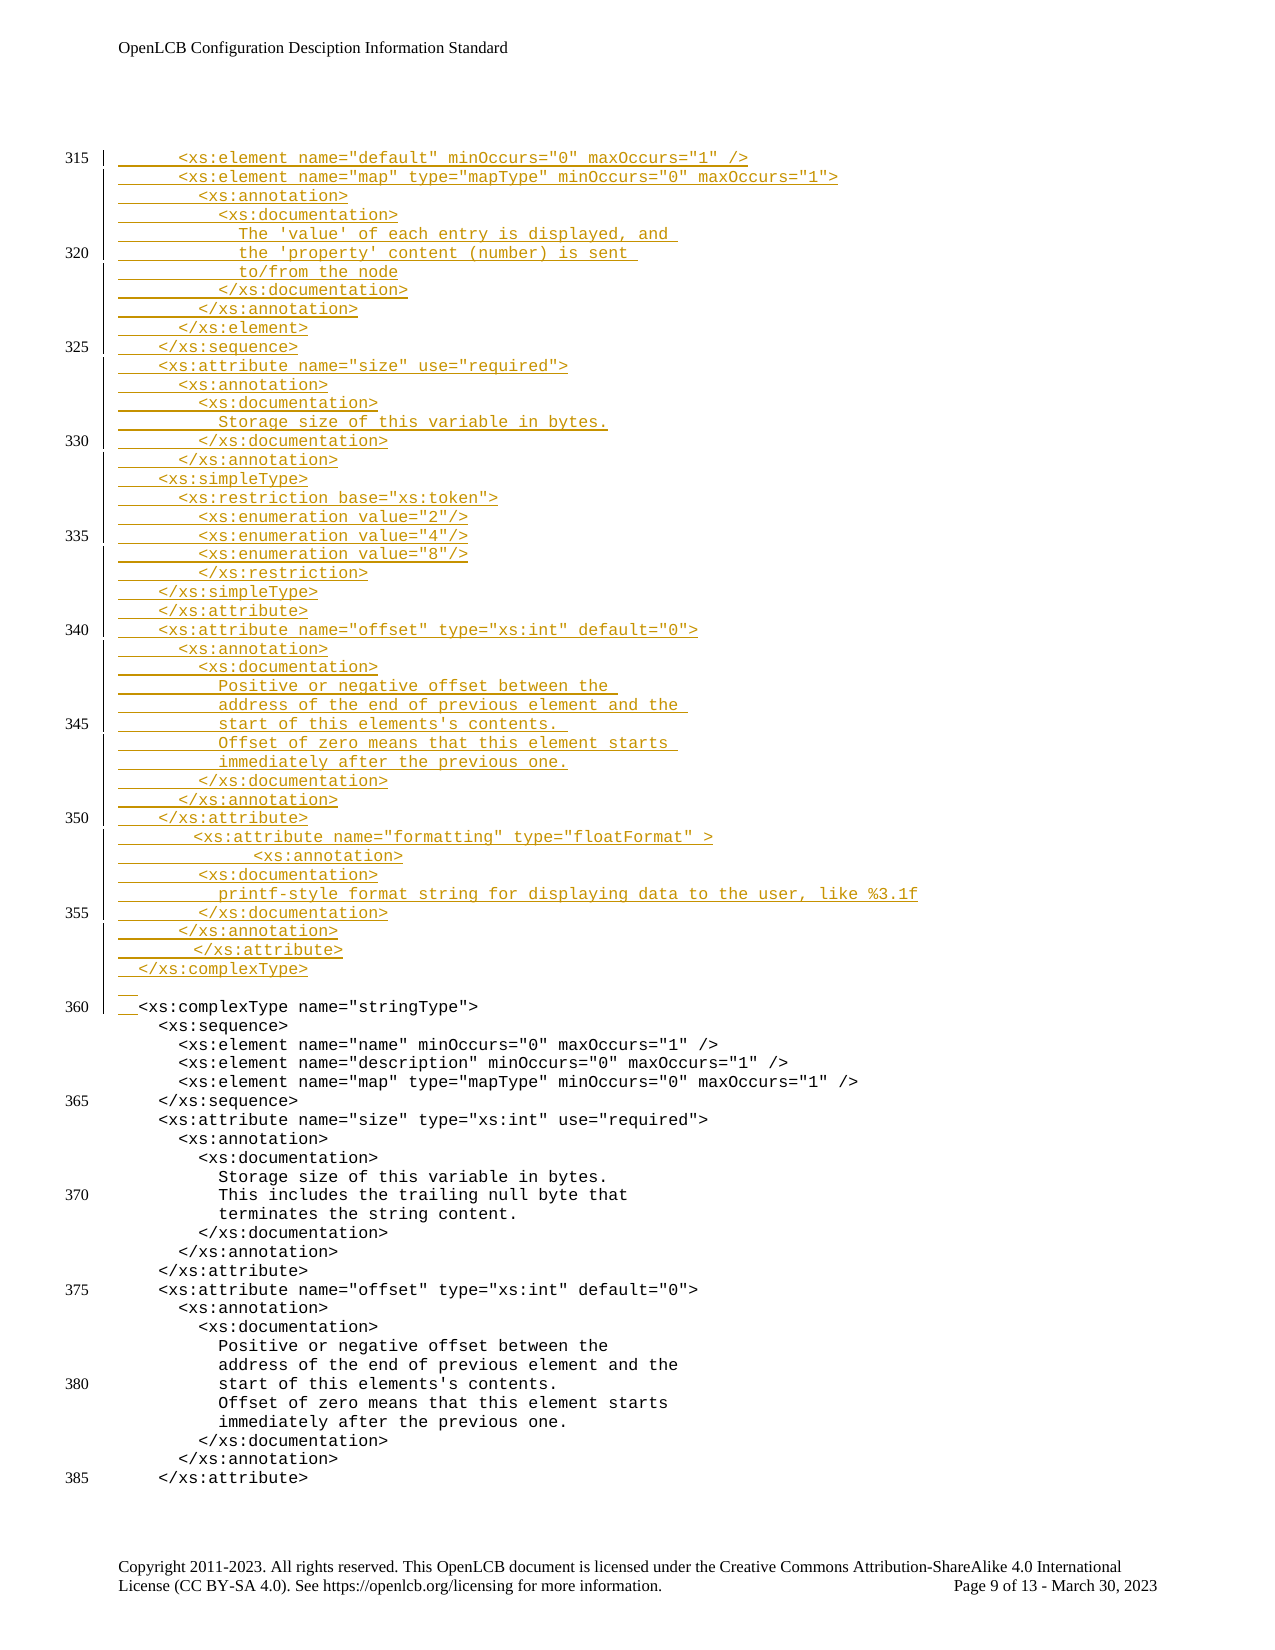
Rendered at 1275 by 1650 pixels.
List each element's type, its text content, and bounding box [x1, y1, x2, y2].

text <xs:restriction base="xs:token"> [118, 489, 1157, 508]
text <xs:element name="map" type="mapType" minOccurs="0" maxOccurs="1"> [118, 169, 1157, 188]
text <xs:annotation> [118, 640, 1157, 659]
text <xs:element name="name" minOccurs="0" maxOccurs="1" /> [118, 1036, 1157, 1055]
text address of the end of previous element and the [118, 1357, 1157, 1376]
text <xs:element name="map" type="mapType" minOccurs="0" maxOccurs="1" /> [118, 1074, 1157, 1093]
text </xs:attribute> [118, 1262, 1157, 1281]
text </xs:annotation> [118, 452, 1157, 471]
text <xs:complexType name="stringType"> [118, 998, 1157, 1017]
text </xs:complexType> [118, 961, 1157, 979]
text </xs:sequence> [118, 338, 1157, 357]
text </xs:annotation> [118, 301, 1157, 320]
text immediately after the previous one. [118, 1413, 1157, 1432]
text Storage size of this variable in bytes. [118, 414, 1157, 433]
text start of this elements's contents. [118, 716, 1157, 734]
text immediately after the previous one. [118, 753, 1157, 772]
text </xs:annotation> [118, 1451, 1157, 1470]
text </xs:attribute> [118, 602, 1157, 621]
text Positive or negative offset between the [118, 1338, 1157, 1357]
text </xs:annotation> [118, 1243, 1157, 1262]
text <xs:annotation> [118, 1300, 1157, 1319]
text <xs:documentation> [118, 1319, 1157, 1338]
text <xs:sequence> [118, 1017, 1157, 1036]
text This includes the trailing null byte that [118, 1187, 1157, 1206]
text </xs:attribute> [118, 810, 1157, 829]
text <xs:documentation> [118, 207, 1157, 225]
text <xs:annotation> [118, 1130, 1157, 1149]
text </xs:documentation> [118, 282, 1157, 301]
text Storage size of this variable in bytes. [118, 1168, 1157, 1187]
text </xs:documentation> [118, 772, 1157, 791]
text Offset of zero means that this element starts [118, 1394, 1157, 1413]
text </xs:simpleType> [118, 584, 1157, 602]
text </xs:annotation> [118, 791, 1157, 810]
text </xs:restriction> [118, 565, 1157, 584]
text </xs:annotation> [118, 923, 1157, 942]
text Positive or negative offset between the [118, 678, 1157, 697]
text address of the end of previous element and the [118, 697, 1157, 716]
text terminates the string content. [118, 1206, 1157, 1225]
text <xs:documentation> [118, 1149, 1157, 1168]
text </xs:documentation> [118, 433, 1157, 452]
text <xs:element name="default" minOccurs="0" maxOccurs="1" /> [118, 150, 1157, 169]
text </xs:sequence> [118, 1093, 1157, 1112]
text </xs:attribute> [118, 1470, 1157, 1489]
text printf-style format string for displaying data to the user, like %3.1f [118, 885, 1157, 904]
text <xs:attribute name="formatting" type="floatFormat" > [118, 829, 1157, 848]
text </xs:documentation> [118, 904, 1157, 923]
text <xs:documentation> [118, 866, 1157, 885]
text the 'property' content (number) is sent [118, 244, 1157, 263]
text <xs:enumeration value="4"/> [118, 527, 1157, 546]
text <xs:documentation> [118, 659, 1157, 678]
text </xs:documentation> [118, 1225, 1157, 1243]
text </xs:documentation> [118, 1432, 1157, 1451]
text <xs:annotation> [118, 848, 1157, 866]
text </xs:attribute> [118, 942, 1157, 961]
text <xs:element name="description" minOccurs="0" maxOccurs="1" /> [118, 1055, 1157, 1074]
text <xs:annotation> [118, 188, 1157, 207]
text <xs:attribute name="size" type="xs:int" use="required"> [118, 1112, 1157, 1130]
text <xs:attribute name="offset" type="xs:int" default="0"> [118, 621, 1157, 640]
text <xs:enumeration value="2"/> [118, 508, 1157, 527]
text to/from the node [118, 263, 1157, 282]
text The 'value' of each entry is displayed, and [118, 225, 1157, 244]
text <xs:simpleType> [118, 471, 1157, 489]
text start of this elements's contents. [118, 1376, 1157, 1394]
text Offset of zero means that this element starts [118, 734, 1157, 753]
text </xs:element> [118, 320, 1157, 338]
text <xs:documentation> [118, 395, 1157, 414]
text <xs:enumeration value="8"/> [118, 546, 1157, 565]
text <xs:attribute name="size" use="required"> [118, 357, 1157, 376]
text <xs:attribute name="offset" type="xs:int" default="0"> [118, 1281, 1157, 1300]
text <xs:annotation> [118, 376, 1157, 395]
